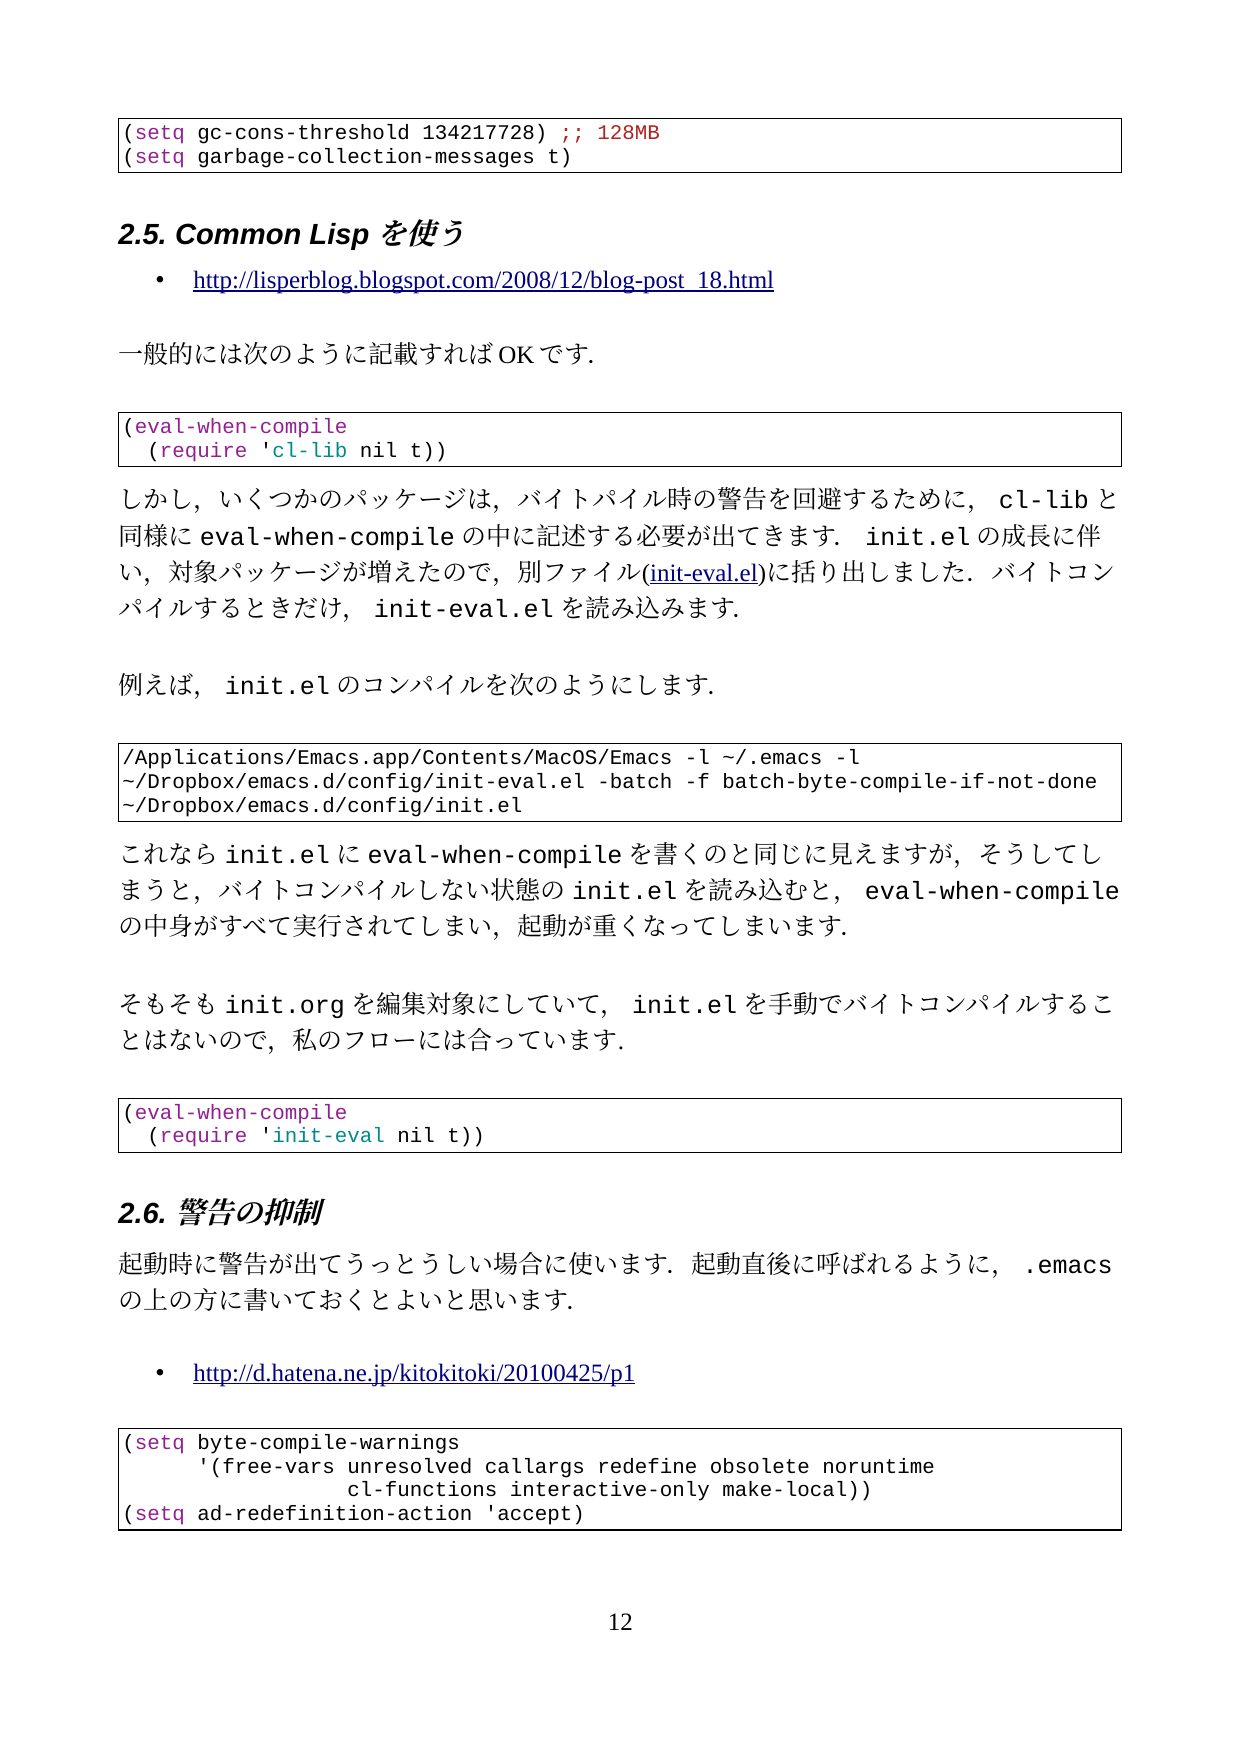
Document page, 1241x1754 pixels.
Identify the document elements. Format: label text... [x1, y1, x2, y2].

text (setq ad-redefinition-action 'accept) [119, 1499, 1121, 1529]
text cl-functions interactive-only make-local)) [119, 1475, 1121, 1499]
text 一般的には次のように記載すればOKです． [118, 335, 1122, 400]
text しかし，いくつかのパッケージは，バイトパイル時の警告を回避するために， cl-lib と同様に eval-when-compile の中に記述する必要が出てきます． init.el の成長に伴い，対象パッケージが増えたので，別ファイル(init-eval.el)に括り出しました．バイトコンパイルするときだけ， init-eval.el を読み込みます． [118, 480, 1122, 653]
text (eval-when-compile [119, 1099, 1121, 1121]
subtitle Common Lisp を使う [118, 211, 1122, 253]
text 起動時に警告が出てうっとうしい場合に使います．起動直後に呼ばれるように， .emacs の上の方に書いておくとよいと思います． [118, 1245, 1122, 1346]
text (setq byte-compile-warnings [119, 1429, 1121, 1452]
text /Applications/Emacs.app/Contents/MacOS/Emacs -l ~/.emacs -l ~/Dropbox/emacs.d/config/init-eval.el -batch -f batch-byte-compile-if-not-done ~/Dropbox/emacs.d/config/init.el [119, 744, 1121, 821]
list http://d.hatena.ne.jp/kitokitoki/20100425/p1 [156, 1358, 1122, 1416]
text '(free-vars unresolved callargs redefine obsolete noruntime [119, 1452, 1121, 1475]
subtitle 警告の抑制 [118, 1190, 1122, 1232]
text 例えば， init.el のコンパイルを次のようにします． [118, 666, 1122, 731]
text (require 'cl-lib nil t)) [119, 436, 1121, 466]
text そもそも init.org を編集対象にしていて， init.el を手動でバイトコンパイルすることはないので，私のフローには合っています. [118, 984, 1122, 1085]
text (require 'init-eval nil t)) [119, 1121, 1121, 1152]
text (setq gc-cons-threshold 134217728) ;; 128MB [119, 119, 1121, 142]
list http://lisperblog.blogspot.com/2008/12/blog-post_18.html [156, 265, 1122, 323]
text (eval-when-compile [119, 413, 1121, 436]
text (setq garbage-collection-messages t) [119, 142, 1121, 172]
text これなら init.el に eval-when-compile を書くのと同じに見えますが，そうしてしまうと，バイトコンパイルしない状態の init.el を読み込むと， eval-when-compile の中身がすべて実行されてしまい，起動が重くなってしまいます． [118, 834, 1122, 972]
